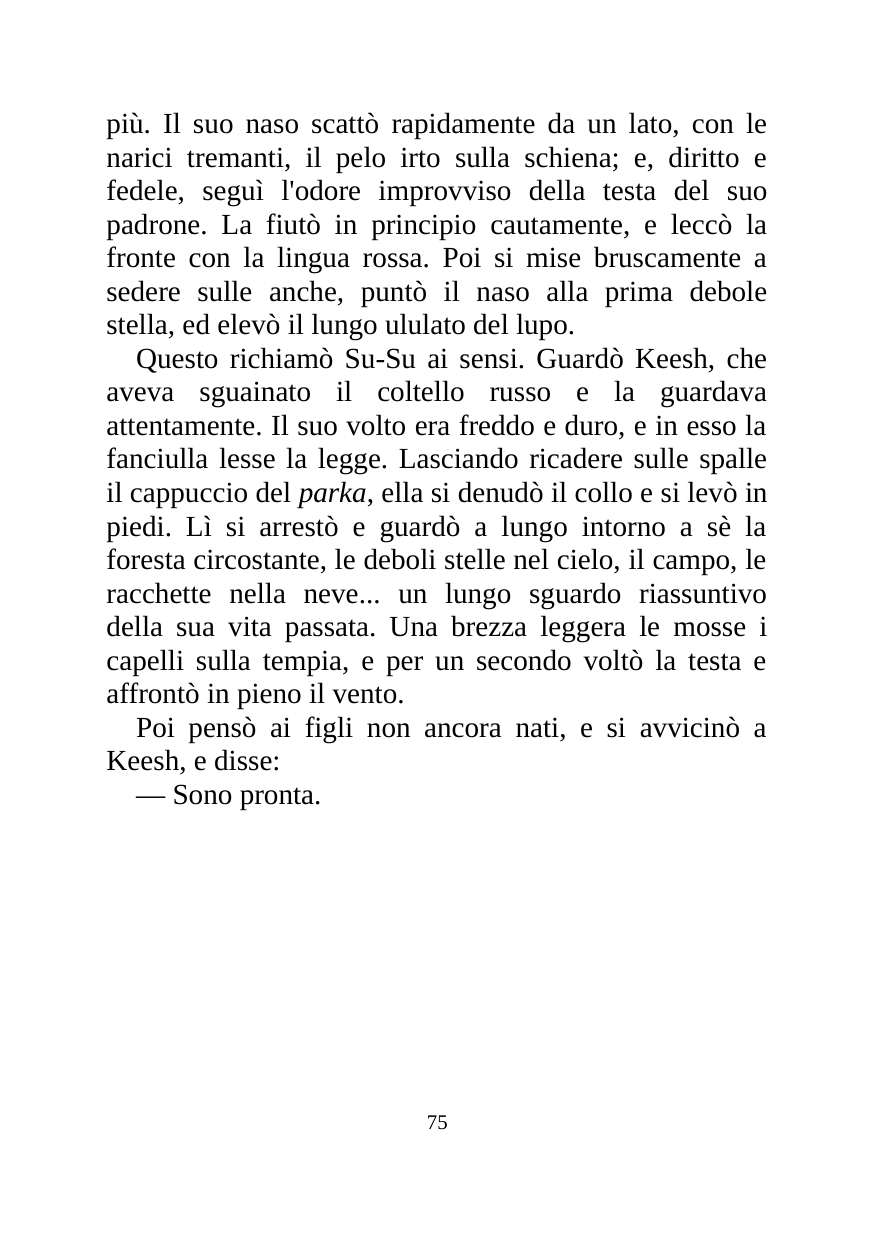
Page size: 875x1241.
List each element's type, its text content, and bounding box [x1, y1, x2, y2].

text Questo richiamò Su-Su ai sensi. Guardò Keesh, che aveva sguainato il coltello russo e la guardava attentamente. Il suo volto era freddo e duro, e in esso la fanciulla lesse la legge. Lasciando ricadere sulle spalle il cappuccio del parka, ella si denudò il collo e si levò in piedi. Lì si arrestò e guardò a lungo intorno a sè la foresta circostante, le deboli stelle nel cielo, il campo, le racchette nella neve... un lungo sguardo riassuntivo della sua vita passata. Una brezza leggera le mosse i capelli sulla tempia, e per un secondo voltò la testa e affrontò in pieno il vento. [106, 341, 768, 710]
text Poi pensò ai figli non ancora nati, e si avvicinò a Keesh, e disse: [106, 710, 768, 777]
text — Sono pronta. [106, 777, 768, 811]
text più. Il suo naso scattò rapidamente da un lato, con le narici tremanti, il pelo irto sulla schiena; e, diritto e fedele, seguì l'odore improvviso della testa del suo padrone. La fiutò in principio cautamente, e leccò la fronte con la lingua rossa. Poi si mise bruscamente a sedere sulle anche, puntò il naso alla prima debole stella, ed elevò il lungo ululato del lupo. [106, 106, 768, 341]
